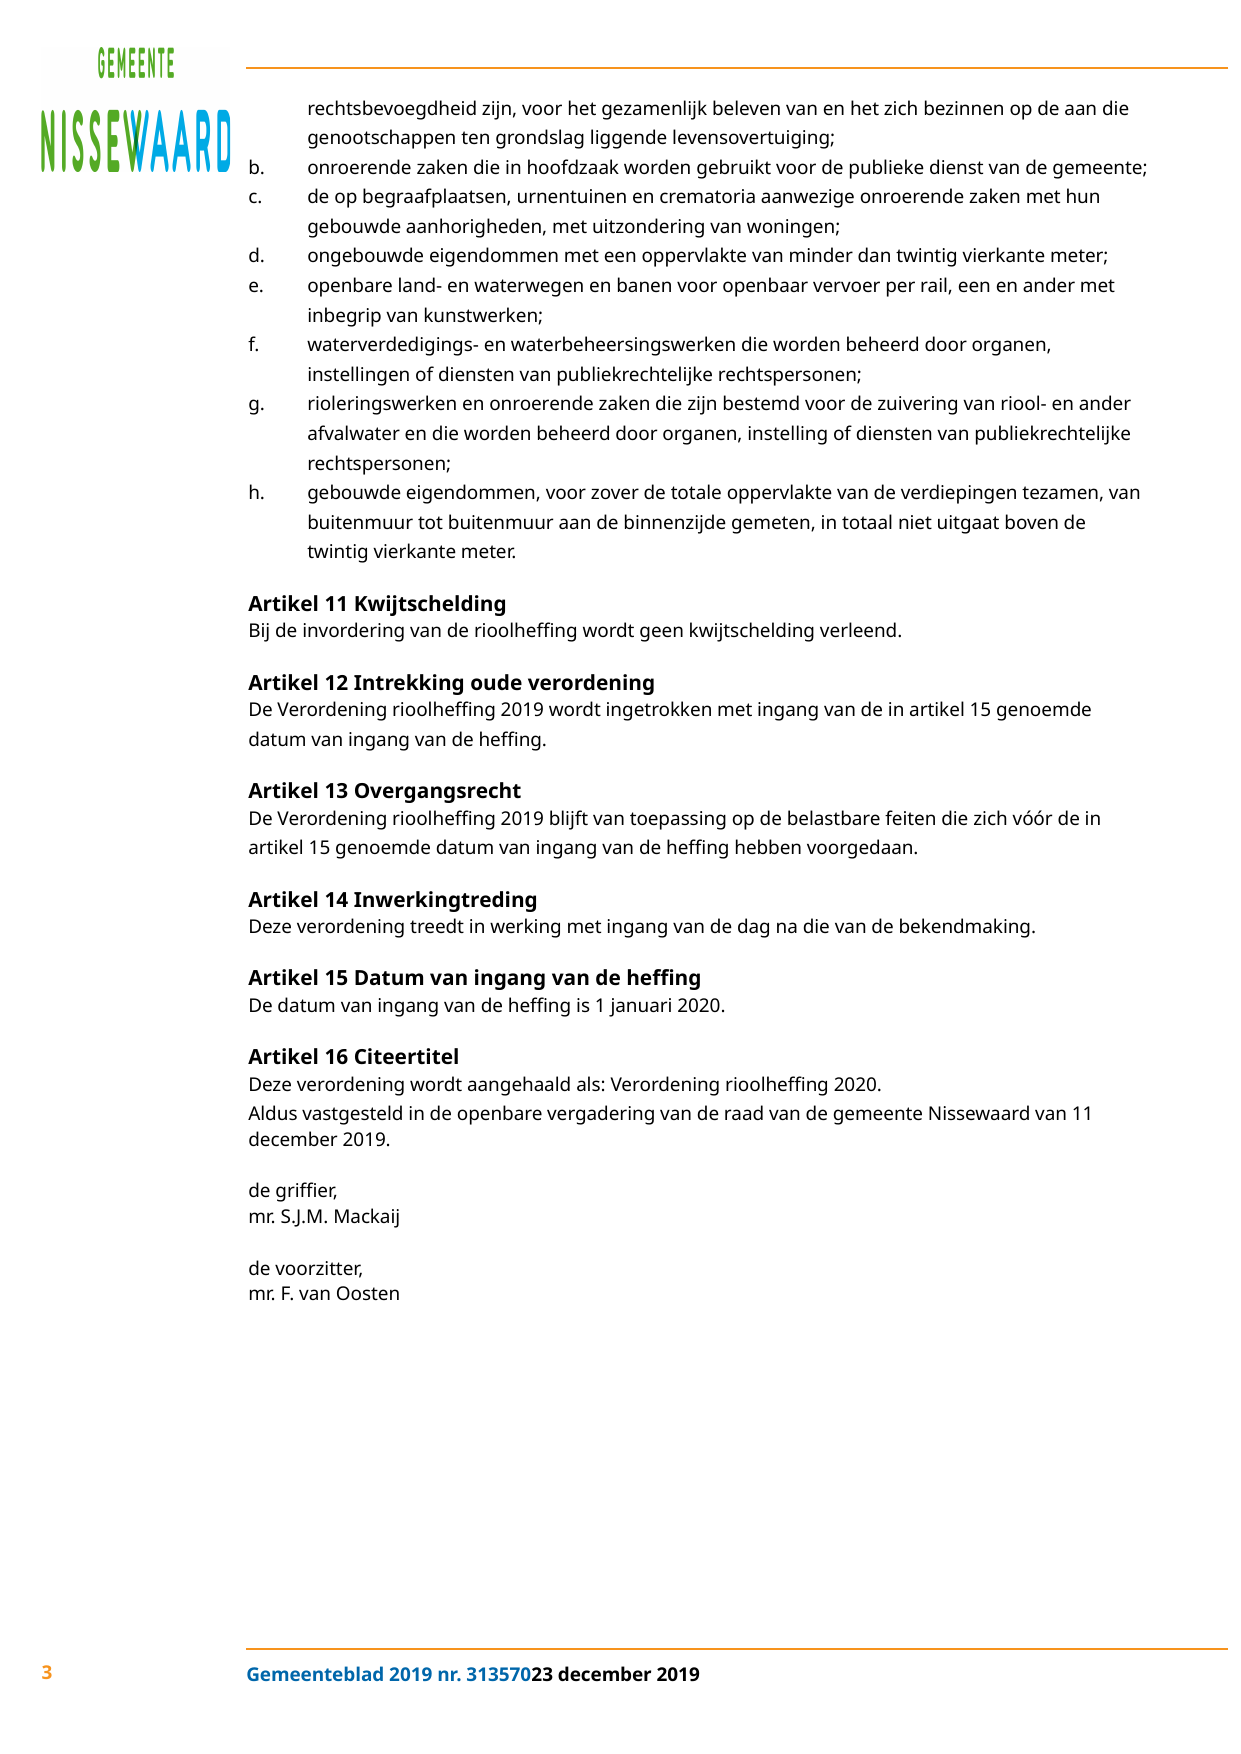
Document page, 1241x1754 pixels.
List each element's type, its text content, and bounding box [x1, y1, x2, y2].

text Artikel 11 Kwijtschelding [248, 589, 1152, 617]
text de voorzitter, [248, 1255, 1152, 1281]
text Artikel 14 Inwerkingtreding [248, 885, 1152, 913]
text de griffier, [248, 1178, 1152, 1203]
picture [201, 122, 206, 138]
list waterverdedigings- en waterbeheersingswerken die worden beheerd door organen, instellingen of diensten van publiekrechtelijke rechtspersonen; [248, 331, 1152, 387]
picture [200, 151, 206, 172]
list de op begraafplaatsen, urnentuinen en crematoria aanwezige onroerende zaken met hun gebouwde aanhorigheden, met uitzondering van woningen; [248, 183, 1152, 239]
text Artikel 12 Intrekking oude verordening [248, 668, 1152, 696]
list gebouwde eigendommen, voor zover de totale oppervlakte van de verdiepingen tezamen, van buitenmuur tot buitenmuur aan de binnenzijde gemeten, in totaal niet uitgaat boven de twintig vierkante meter. [248, 479, 1152, 564]
list ongebouwde eigendommen met een oppervlakte van minder dan twintig vierkante meter; [248, 243, 1152, 268]
list rioleringswerken en onroerende zaken die zijn bestemd voor de zuivering van riool- en ander afvalwater en die worden beheerd door organen, instelling of diensten van publiekrechtelijke rechtspersonen; [248, 391, 1152, 476]
picture [176, 157, 187, 172]
text mr. F. van Oosten [248, 1281, 1152, 1306]
text Bij de invordering van de rioolheffing wordt geen kwijtschelding verleend. [248, 617, 1152, 643]
text Artikel 15 Datum van ingang van de heffing [248, 963, 1152, 992]
text De Verordening rioolheffing 2019 blijft van toepassing op de belastbare feiten die zich vóór de in artikel 15 genoemde datum van ingang van de heffing hebben voorgedaan. [248, 805, 1152, 860]
text Deze verordening treedt in werking met ingang van de dag na die van de bekendmaking. [248, 913, 1152, 939]
picture [154, 157, 165, 172]
picture [222, 122, 227, 160]
text De datum van ingang van de heffing is 1 januari 2020. [248, 992, 1152, 1018]
text mr. S.J.M. Mackaij [248, 1203, 1152, 1229]
text Artikel 16 Citeertitel [248, 1042, 1152, 1071]
text Artikel 13 Overgangsrecht [248, 776, 1152, 805]
text De Verordening rioolheffing 2019 wordt ingetrokken met ingang van de in artikel 15 genoemde datum van ingang van de heffing. [248, 696, 1152, 752]
list onroerende zaken die in hoofdzaak worden gebruikt voor de publieke dienst van de gemeente; [248, 154, 1152, 180]
list rechtsbevoegdheid zijn, voor het gezamenlijk beleven van en het zich bezinnen op de aan die genootschappen ten grondslag liggende levensovertuiging; [248, 95, 1152, 150]
list openbare land- en waterwegen en banen voor openbaar vervoer per rail, een en ander met inbegrip van kunstwerken; [248, 272, 1152, 328]
text Deze verordening wordt aangehaald als: Verordening rioolheffing 2020. [248, 1071, 1152, 1097]
text Aldus vastgesteld in de openbare vergadering van de raad van de gemeente Nissewaard van 11 december 2019. [248, 1100, 1152, 1152]
picture [41, 47, 231, 172]
